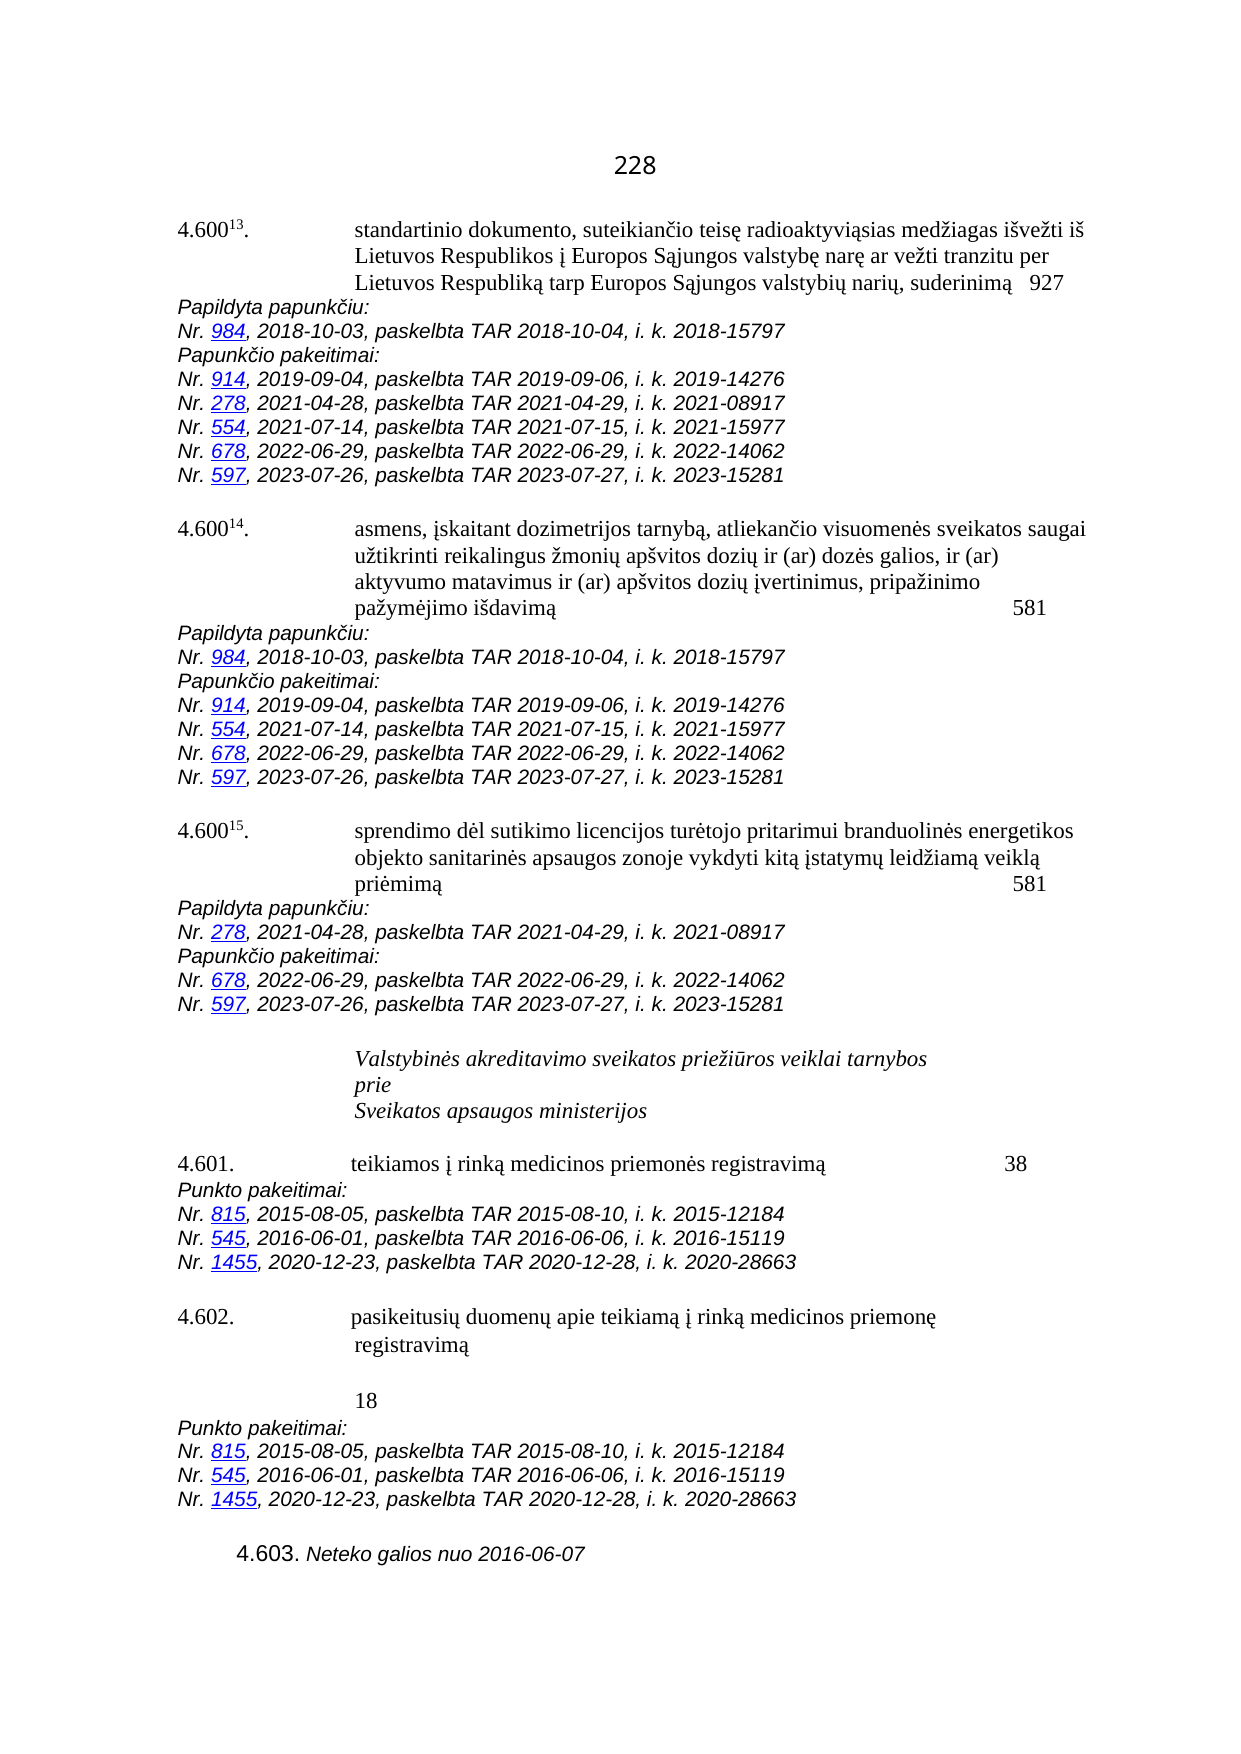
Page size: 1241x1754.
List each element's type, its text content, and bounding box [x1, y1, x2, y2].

text Nr. 597, 2023-07-26, paskelbta TAR 2023-07-27, i. k. 2023-15281 [177, 992, 1092, 1016]
text 4.601. teikiamos į rinką medicinos priemonės registravimą 38 [177, 1150, 1092, 1177]
text Nr. 678, 2022-06-29, paskelbta TAR 2022-06-29, i. k. 2022-14062 [177, 968, 1092, 992]
text 4.603. Neteko galios nuo 2016-06-07 [177, 1540, 1092, 1566]
text Nr. 1455, 2020-12-23, paskelbta TAR 2020-12-28, i. k. 2020-28663 [177, 1487, 1092, 1511]
text Nr. 984, 2018-10-03, paskelbta TAR 2018-10-04, i. k. 2018-15797 [177, 319, 1092, 343]
text Nr. 914, 2019-09-04, paskelbta TAR 2019-09-06, i. k. 2019-14276 [177, 693, 1092, 717]
text Nr. 554, 2021-07-14, paskelbta TAR 2021-07-15, i. k. 2021-15977 [177, 717, 1092, 741]
text Nr. 914, 2019-09-04, paskelbta TAR 2019-09-06, i. k. 2019-14276 [177, 367, 1092, 391]
text Nr. 815, 2015-08-05, paskelbta TAR 2015-08-10, i. k. 2015-12184 [177, 1202, 1092, 1226]
text 4.60013. standartinio dokumento, suteikiančio teisę radioaktyviąsias medžiagas išvežti iš Lietuvos Respublikos į Europos Sąjungos valstybę narę ar vežti tranzitu per Lietuvos Respubliką tarp Europos Sąjungos valstybių narių, suderinimą 927 [177, 216, 1092, 295]
text Papunkčio pakeitimai: [177, 944, 1092, 968]
text Nr. 545, 2016-06-01, paskelbta TAR 2016-06-06, i. k. 2016-15119 [177, 1226, 1092, 1250]
text Nr. 597, 2023-07-26, paskelbta TAR 2023-07-27, i. k. 2023-15281 [177, 764, 1092, 788]
text Nr. 278, 2021-04-28, paskelbta TAR 2021-04-29, i. k. 2021-08917 [177, 920, 1092, 944]
text Papildyta papunkčiu: [177, 896, 1092, 920]
text Punkto pakeitimai: [177, 1178, 1092, 1202]
text Papildyta papunkčiu: [177, 295, 1092, 319]
text Papildyta papunkčiu: [177, 621, 1092, 645]
text Papunkčio pakeitimai: [177, 343, 1092, 367]
text Nr. 984, 2018-10-03, paskelbta TAR 2018-10-04, i. k. 2018-15797 [177, 645, 1092, 669]
text Valstybinės akreditavimo sveikatos priežiūros veiklai tarnybos prie Sveikatos apsaugos ministerijos [354, 1045, 945, 1150]
text Nr. 597, 2023-07-26, paskelbta TAR 2023-07-27, i. k. 2023-15281 [177, 463, 1092, 487]
text Nr. 678, 2022-06-29, paskelbta TAR 2022-06-29, i. k. 2022-14062 [177, 439, 1092, 463]
text Nr. 678, 2022-06-29, paskelbta TAR 2022-06-29, i. k. 2022-14062 [177, 741, 1092, 764]
text Papunkčio pakeitimai: [177, 669, 1092, 693]
text 4.602. pasikeitusių duomenų apie teikiamą į rinką medicinos priemonę registravimą 18 [177, 1303, 945, 1414]
text 4.60015. sprendimo dėl sutikimo licencijos turėtojo pritarimui branduolinės energetikos objekto sanitarinės apsaugos zonoje vykdyti kitą įstatymų leidžiamą veiklą priėmimą 581 [177, 817, 1092, 896]
text Nr. 554, 2021-07-14, paskelbta TAR 2021-07-15, i. k. 2021-15977 [177, 415, 1092, 439]
text Nr. 278, 2021-04-28, paskelbta TAR 2021-04-29, i. k. 2021-08917 [177, 391, 1092, 415]
text Punkto pakeitimai: [177, 1415, 1092, 1439]
text Nr. 815, 2015-08-05, paskelbta TAR 2015-08-10, i. k. 2015-12184 [177, 1439, 1092, 1463]
text Nr. 545, 2016-06-01, paskelbta TAR 2016-06-06, i. k. 2016-15119 [177, 1463, 1092, 1487]
text Nr. 1455, 2020-12-23, paskelbta TAR 2020-12-28, i. k. 2020-28663 [177, 1250, 1092, 1274]
text 4.60014. asmens, įskaitant dozimetrijos tarnybą, atliekančio visuomenės sveikatos saugai užtikrinti reikalingus žmonių apšvitos dozių ir (ar) dozės galios, ir (ar) aktyvumo matavimus ir (ar) apšvitos dozių įvertinimus, pripažinimo pažymėjimo išdavimą 581 [177, 515, 1092, 621]
